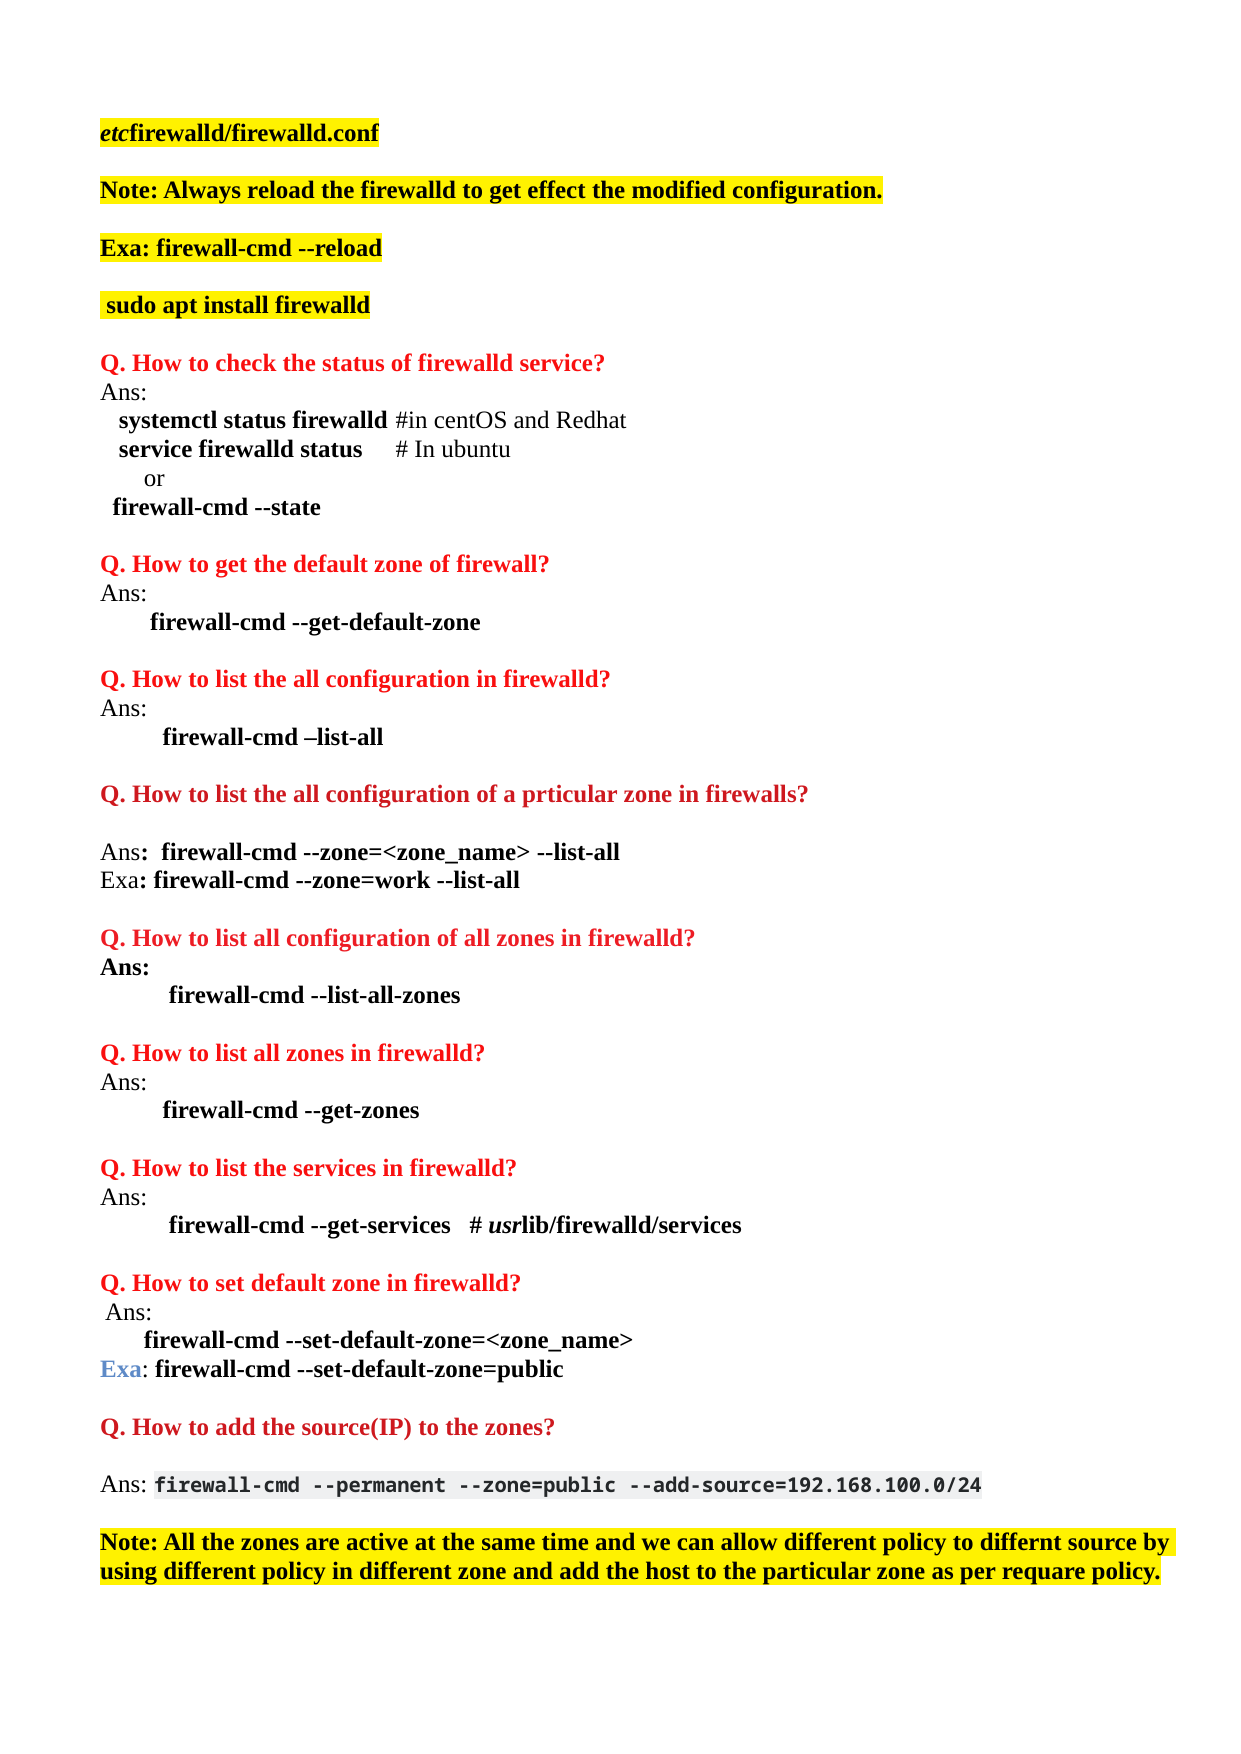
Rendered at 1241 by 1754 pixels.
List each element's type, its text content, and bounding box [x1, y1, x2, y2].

text firewall-cmd --state [100, 492, 1198, 521]
text Ans: [100, 1182, 1198, 1211]
text firewall-cmd --get-default-zone [100, 607, 1198, 636]
text sudo apt install firewalld [100, 291, 1198, 319]
text Q. How to list all zones in firewalld? [100, 1038, 1198, 1067]
text firewall-cmd --get-services # usrlib/firewalld/services [100, 1211, 1198, 1239]
text Note: All the zones are active at the same time and we can allow different policy to differnt source by using different policy in different zone and add the host to the particular zone as per requare policy. [100, 1527, 1198, 1585]
text systemctl status firewalld #in centOS and Redhat [100, 406, 1198, 434]
text firewall-cmd --set-default-zone=<zone_name> [100, 1326, 1198, 1354]
text Q. How to list all configuration of all zones in firewalld? [100, 923, 1198, 952]
text Q. How to get the default zone of firewall? [100, 549, 1198, 578]
text Ans: [100, 377, 1198, 406]
text firewall-cmd --list-all-zones [100, 981, 1198, 1009]
text Ans: [100, 578, 1198, 607]
text etcfirewalld/firewalld.conf [100, 118, 1198, 147]
text or [100, 463, 1198, 492]
text Ans: [100, 693, 1198, 722]
text Q. How to list the all configuration of a prticular zone in firewalls? [100, 779, 1198, 808]
text Exa: firewall-cmd --reload [100, 233, 1198, 262]
text Q. How to check the status of firewalld service? [100, 348, 1198, 377]
text Ans: firewall-cmd --permanent --zone=public --add-source=192.168.100.0/24 [100, 1469, 1198, 1499]
text Ans: firewall-cmd --zone=<zone_name> --list-all [100, 837, 1198, 866]
text Q. How to list the services in firewalld? [100, 1153, 1198, 1182]
text Note: Always reload the firewalld to get effect the modified configuration. [100, 176, 1198, 204]
text Q. How to add the source(IP) to the zones? [100, 1412, 1198, 1441]
text service firewalld status # In ubuntu [100, 434, 1198, 463]
text firewall-cmd --get-zones [100, 1096, 1198, 1124]
text firewall-cmd –list-all [100, 722, 1198, 751]
text Ans: [100, 952, 1198, 981]
text Exa: firewall-cmd --set-default-zone=public [100, 1354, 1198, 1383]
text Ans: [100, 1067, 1198, 1096]
text Q. How to list the all configuration in firewalld? [100, 664, 1198, 693]
text Exa: firewall-cmd --zone=work --list-all [100, 866, 1198, 894]
text Ans: [100, 1297, 1198, 1326]
text Q. How to set default zone in firewalld? [100, 1268, 1198, 1297]
